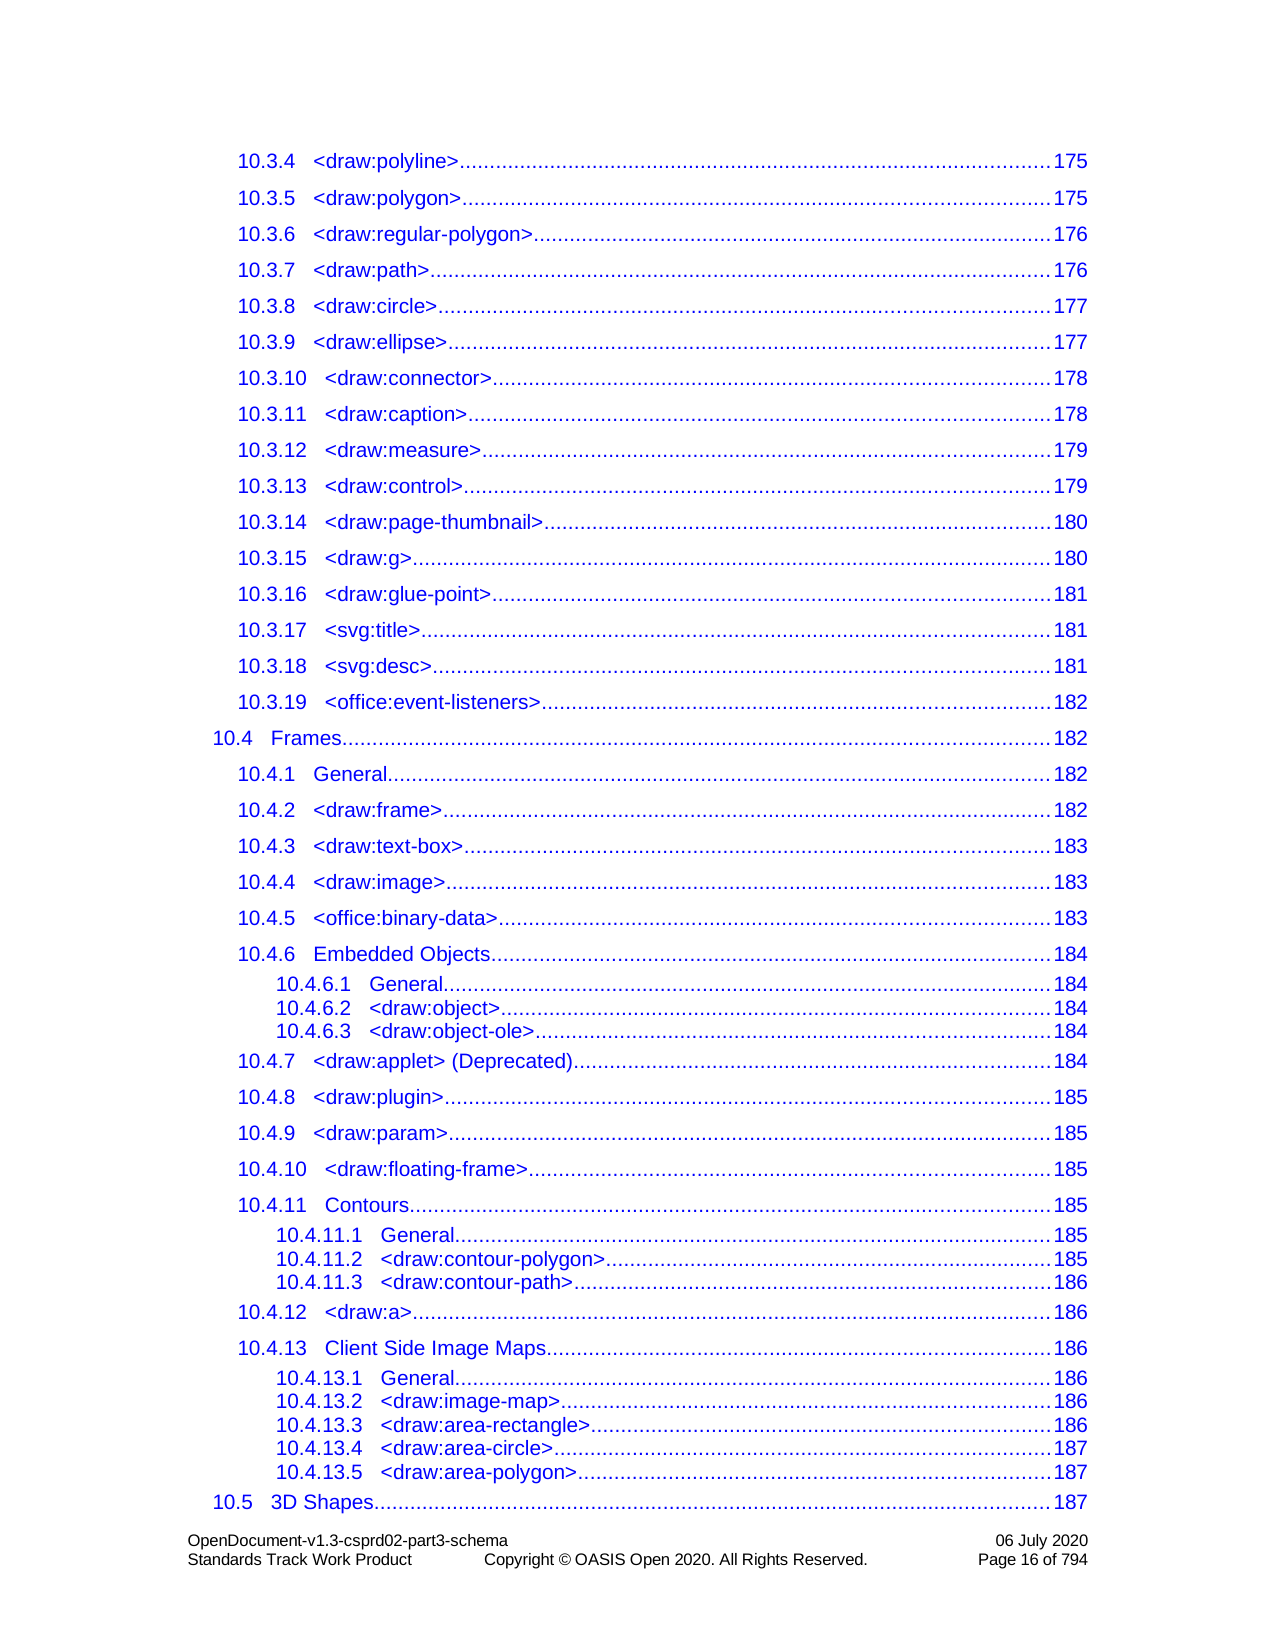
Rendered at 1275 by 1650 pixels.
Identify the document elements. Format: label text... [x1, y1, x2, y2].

text 10.3.18 <svg:desc> 181 [237, 654, 1088, 678]
text 10.3.6 <draw:regular-polygon> 176 [237, 222, 1088, 246]
text 10.3.16 <draw:glue-point> 181 [237, 582, 1088, 606]
text 10.4.13.1 General 186 [276, 1366, 1088, 1390]
text 10.3.14 <draw:page-thumbnail> 180 [237, 510, 1088, 534]
text 10.3.19 <office:event-listeners> 182 [237, 691, 1088, 714]
text 10.4.11.3 <draw:contour-path> 186 [276, 1271, 1088, 1294]
text 10.4 Frames 182 [212, 727, 1088, 750]
text 10.3.7 <draw:path> 176 [237, 258, 1088, 282]
text 10.3.9 <draw:ellipse> 177 [237, 330, 1088, 354]
text 10.3.12 <draw:measure> 179 [237, 438, 1088, 462]
text 10.4.13.5 <draw:area-polygon> 187 [276, 1460, 1088, 1484]
text 10.5 3D Shapes 187 [212, 1490, 1088, 1514]
text 10.3.5 <draw:polygon> 175 [237, 186, 1088, 209]
text 10.3.15 <draw:g> 180 [237, 546, 1088, 570]
text 10.3.10 <draw:connector> 178 [237, 366, 1088, 390]
text 10.4.6 Embedded Objects 184 [237, 943, 1088, 966]
text 10.4.2 <draw:frame> 182 [237, 799, 1088, 822]
text 10.4.1 General 182 [237, 763, 1088, 786]
text 10.4.9 <draw:param> 185 [237, 1122, 1088, 1145]
text 10.3.11 <draw:caption> 178 [237, 402, 1088, 426]
text 10.4.8 <draw:plugin> 185 [237, 1086, 1088, 1109]
text 10.4.6.2 <draw:object> 184 [276, 996, 1088, 1020]
text 10.4.10 <draw:floating-frame> 185 [237, 1158, 1088, 1181]
text 10.4.5 <office:binary-data> 183 [237, 907, 1088, 930]
text 10.4.13.4 <draw:area-circle> 187 [276, 1437, 1088, 1460]
text 10.4.4 <draw:image> 183 [237, 871, 1088, 894]
text 10.4.6.1 General 184 [276, 973, 1088, 996]
text 10.4.11 Contours 185 [237, 1194, 1088, 1217]
text 10.4.7 <draw:applet> (Deprecated) 184 [237, 1049, 1088, 1073]
text 10.4.13.3 <draw:area-rectangle> 186 [276, 1413, 1088, 1437]
text 10.4.11.1 General 185 [276, 1223, 1088, 1247]
text 10.4.6.3 <draw:object-ole> 184 [276, 1020, 1088, 1043]
text 10.3.8 <draw:circle> 177 [237, 294, 1088, 318]
text 10.3.4 <draw:polyline> 175 [237, 150, 1088, 173]
text 10.4.3 <draw:text-box> 183 [237, 835, 1088, 858]
text 10.3.13 <draw:control> 179 [237, 474, 1088, 498]
text 10.3.17 <svg:title> 181 [237, 618, 1088, 642]
text 10.4.13 Client Side Image Maps 186 [237, 1336, 1088, 1360]
text 10.4.12 <draw:a> 186 [237, 1300, 1088, 1324]
text 10.4.11.2 <draw:contour-polygon> 185 [276, 1247, 1088, 1271]
text 10.4.13.2 <draw:image-map> 186 [276, 1390, 1088, 1413]
